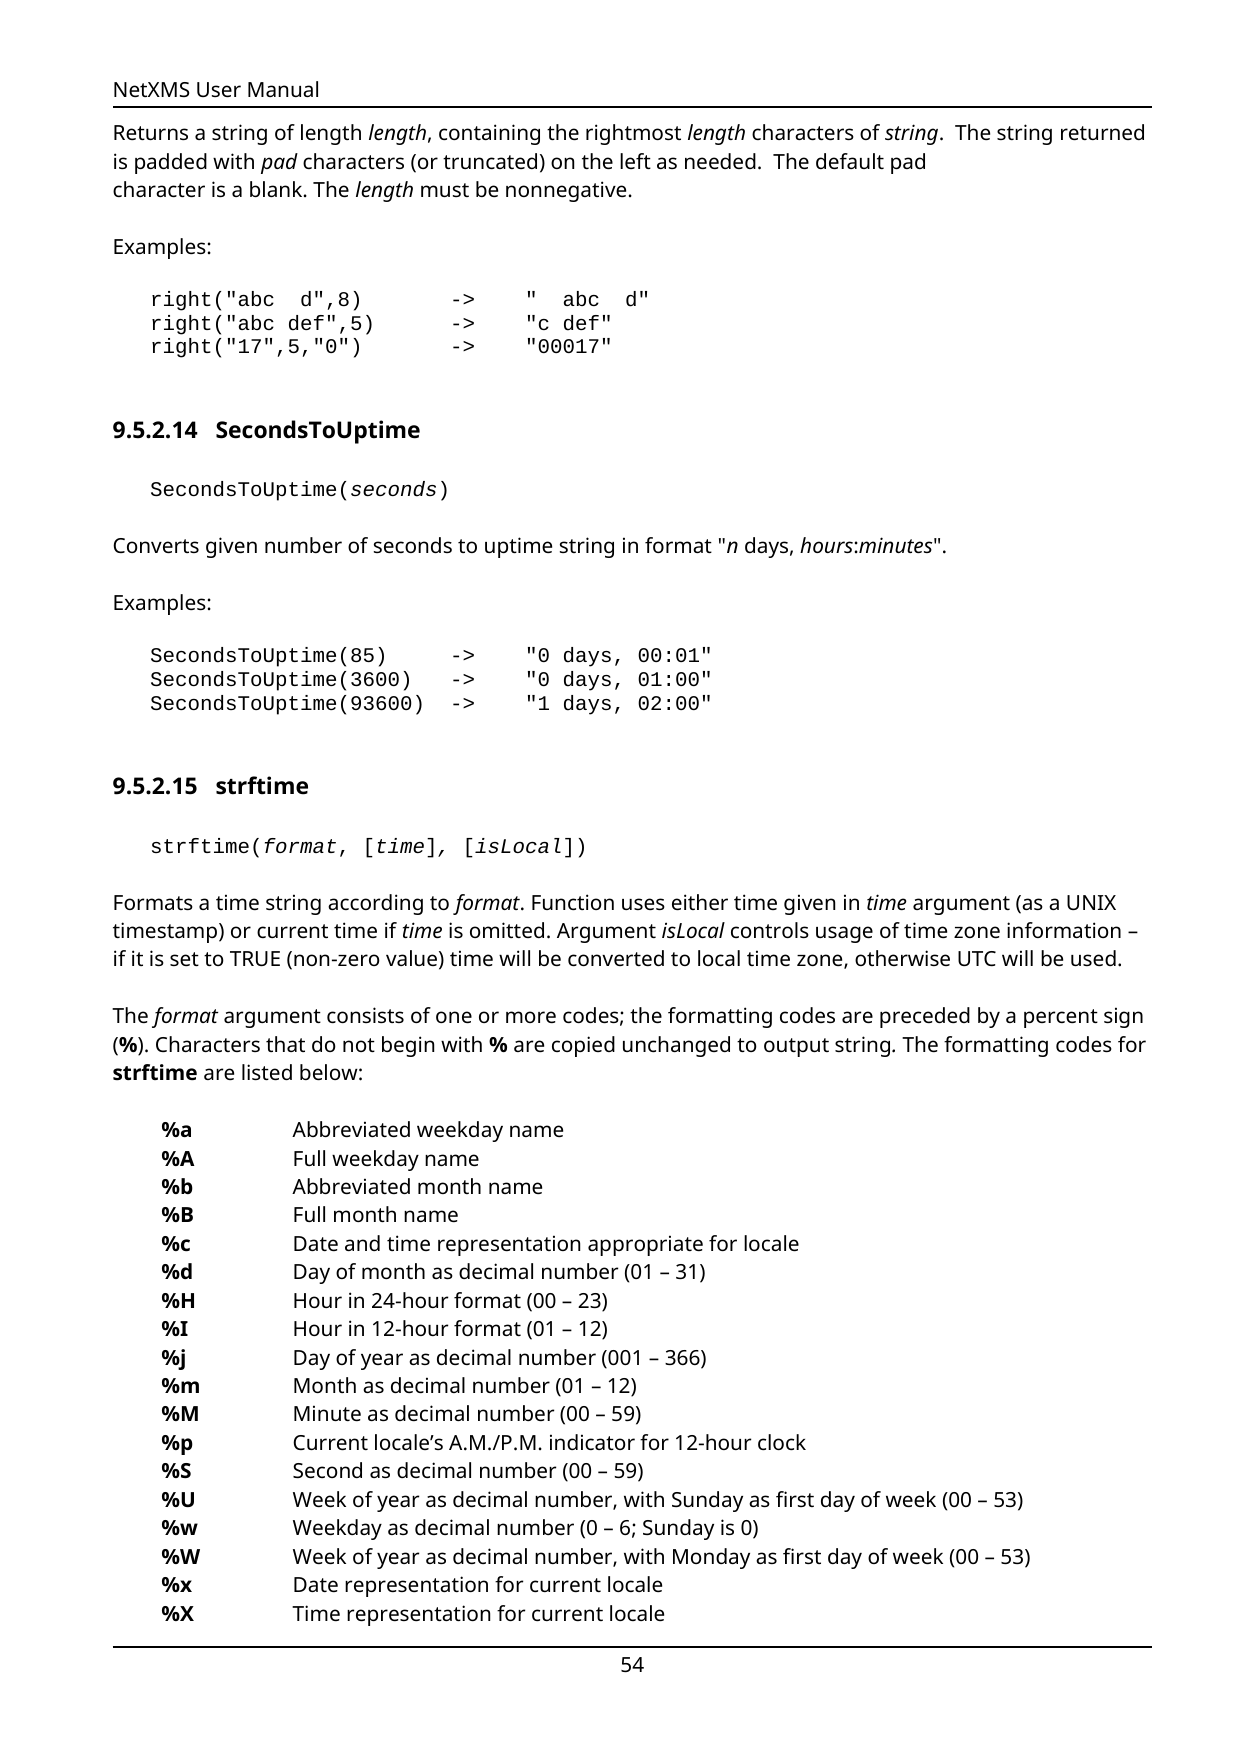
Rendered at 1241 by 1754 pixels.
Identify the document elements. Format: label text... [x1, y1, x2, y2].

table_cell %X [150, 1599, 281, 1627]
table_cell Minute as decimal number (00 – 59) [281, 1400, 1163, 1428]
text right("abc def",5) -> "c def" [150, 313, 1152, 336]
table_cell %S [150, 1456, 281, 1485]
table_cell %U [150, 1485, 281, 1513]
subtitle SecondsToUptime [112, 413, 1152, 445]
text SecondsToUptime(3600) -> "0 days, 01:00" [150, 669, 1152, 693]
table_cell Month as decimal number (01 – 12) [281, 1371, 1163, 1399]
text SecondsToUptime(seconds) [150, 479, 1152, 503]
table_header Abbreviated weekday name [281, 1115, 1163, 1144]
table_cell Abbreviated month name [281, 1172, 1163, 1201]
text Examples: [112, 232, 1152, 261]
text right("abc d",8) -> " abc d" [150, 289, 1152, 313]
table_cell Full weekday name [281, 1144, 1163, 1172]
table_cell %w [150, 1513, 281, 1542]
text strftime(format, [time], [isLocal]) [150, 836, 1152, 859]
table_cell Hour in 24-hour format (00 – 23) [281, 1286, 1163, 1314]
table_cell %c [150, 1229, 281, 1257]
table_cell %x [150, 1570, 281, 1599]
text Converts given number of seconds to uptime string in format "n days, hours:minutes". [112, 532, 1152, 560]
table_cell Date representation for current locale [281, 1570, 1163, 1599]
table_cell Time representation for current locale [281, 1599, 1163, 1627]
table_cell %M [150, 1400, 281, 1428]
text right("17",5,"0") -> "00017" [150, 336, 1152, 360]
table_cell Date and time representation appropriate for locale [281, 1229, 1163, 1257]
table_cell %W [150, 1542, 281, 1570]
table_cell %H [150, 1286, 281, 1314]
table_cell %m [150, 1371, 281, 1399]
table_cell %I [150, 1314, 281, 1343]
table_cell %j [150, 1343, 281, 1371]
table_cell %b [150, 1172, 281, 1201]
text Returns a string of length length, containing the rightmost length characters of string. The string returned is padded with pad characters (or truncated) on the left as needed. The default pad [112, 118, 1152, 175]
table_cell %A [150, 1144, 281, 1172]
text Examples: [112, 588, 1152, 617]
subtitle strftime [112, 770, 1152, 801]
table_cell %d [150, 1258, 281, 1286]
table_cell Weekday as decimal number (0 – 6; Sunday is 0) [281, 1513, 1163, 1542]
table_cell Hour in 12-hour format (01 – 12) [281, 1314, 1163, 1343]
table_cell Second as decimal number (00 – 59) [281, 1456, 1163, 1485]
table_cell Day of month as decimal number (01 – 31) [281, 1258, 1163, 1286]
text The format argument consists of one or more codes; the formatting codes are preceded by a percent sign (%). Characters that do not begin with % are copied unchanged to output string. The formatting codes for strftime are listed below: [112, 1001, 1152, 1087]
text character is a blank. The length must be nonnegative. [112, 175, 1152, 204]
table_cell Week of year as decimal number, with Monday as first day of week (00 – 53) [281, 1542, 1163, 1570]
table_header %a [150, 1115, 281, 1144]
table_cell Current locale’s A.M./P.M. indicator for 12-hour clock [281, 1428, 1163, 1456]
table_cell %B [150, 1201, 281, 1229]
text SecondsToUptime(85) -> "0 days, 00:01" [150, 645, 1152, 669]
table_cell Day of year as decimal number (001 – 366) [281, 1343, 1163, 1371]
text Formats a time string according to format. Function uses either time given in time argument (as a UNIX timestamp) or current time if time is omitted. Argument isLocal controls usage of time zone information – if it is set to TRUE (non-zero value) time will be converted to local time zone, otherwise UTC will be used. [112, 888, 1152, 973]
table_cell Week of year as decimal number, with Sunday as first day of week (00 – 53) [281, 1485, 1163, 1513]
table_cell %p [150, 1428, 281, 1456]
text SecondsToUptime(93600) -> "1 days, 02:00" [150, 693, 1152, 716]
table_cell Full month name [281, 1201, 1163, 1229]
